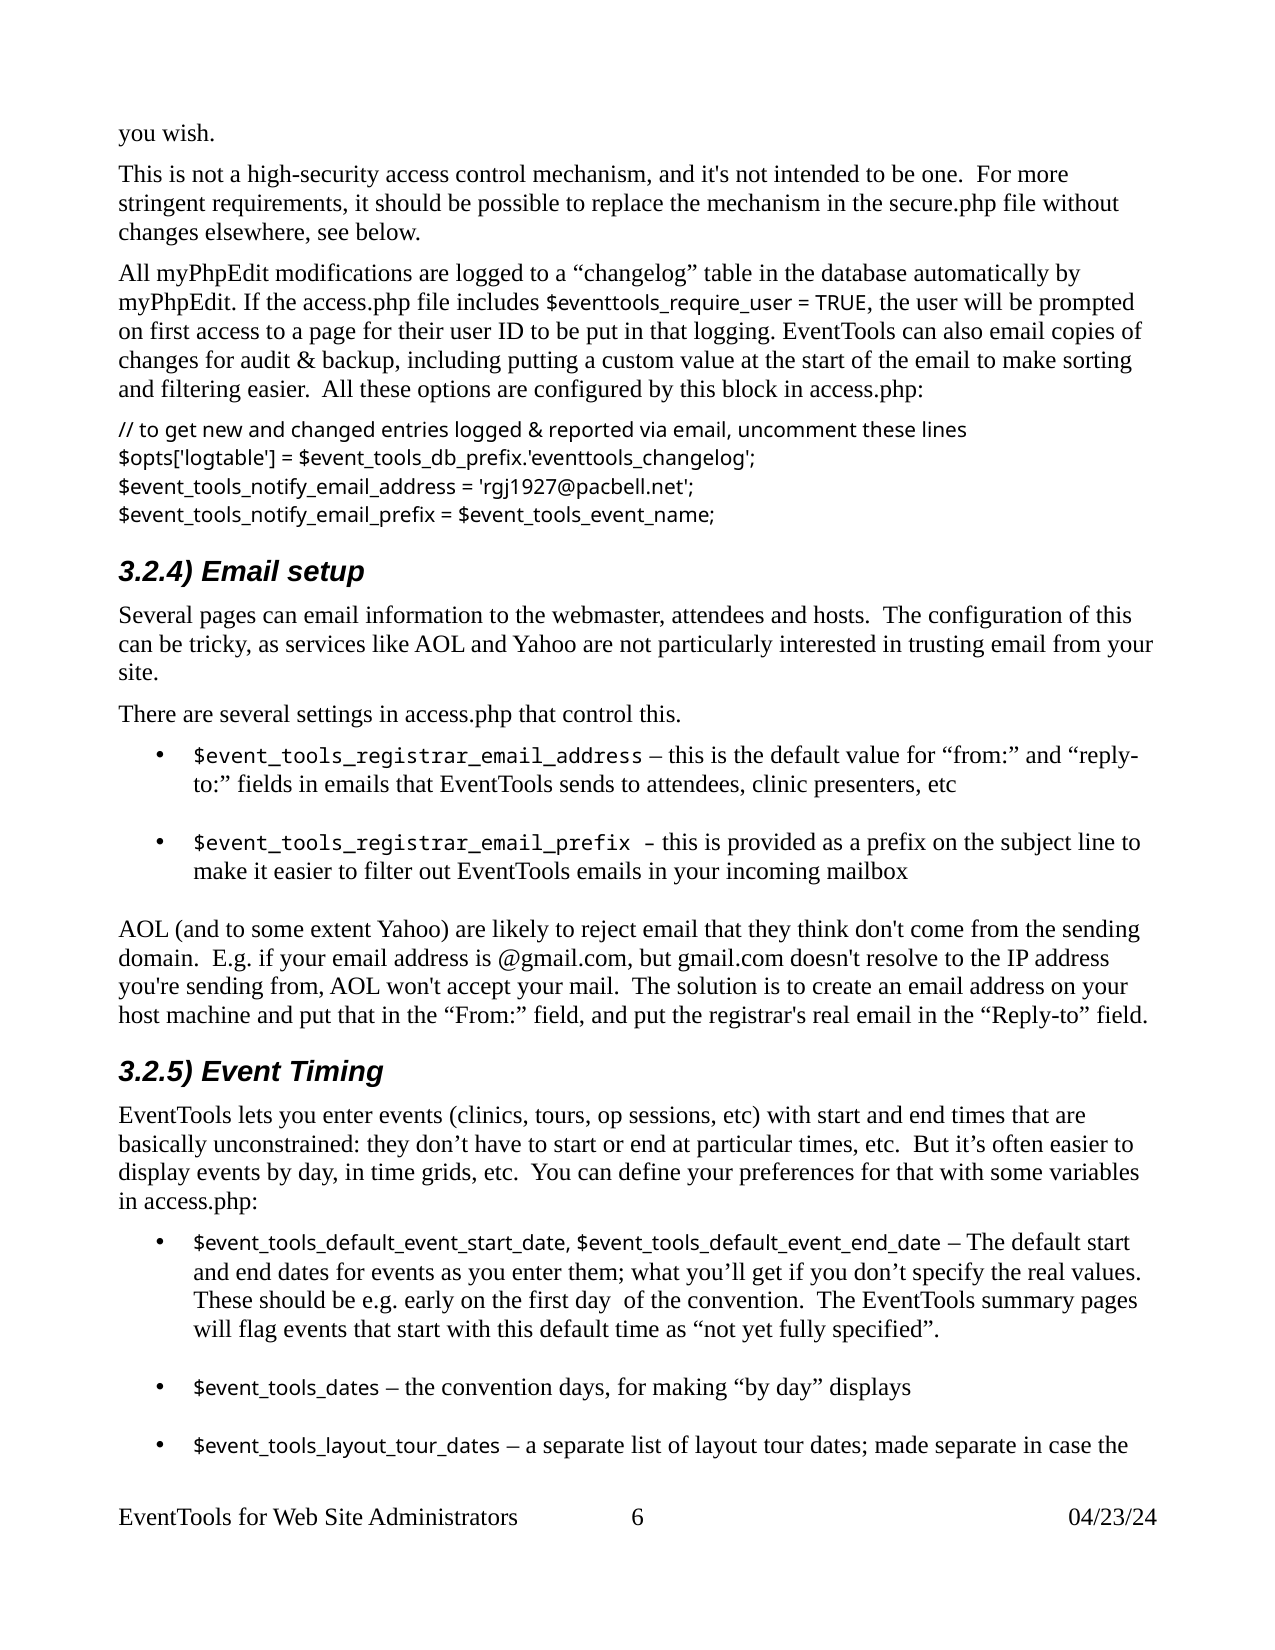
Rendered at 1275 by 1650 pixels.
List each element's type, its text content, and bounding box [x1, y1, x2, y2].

text // to get new and changed entries logged & reported via email, uncomment these lines [118, 415, 1157, 443]
text AOL (and to some extent Yahoo) are likely to reject email that they think don't come from the sending domain. E.g. if your email address is @gmail.com, but gmail.com doesn't resolve to the IP address you're sending from, AOL won't accept your mail. The solution is to create an email address on your host machine and put that in the “From:” field, and put the registrar's real email in the “Reply-to” field. [118, 914, 1157, 1029]
text This is not a high-security access control mechanism, and it's not intended to be one. For more stringent requirements, it should be possible to replace the mechanism in the secure.php file without changes elsewhere, see below. [118, 159, 1157, 246]
text All myPhpEdit modifications are logged to a “changelog” table in the database automatically by myPhpEdit. If the access.php file includes $eventtools_require_user = TRUE, the user will be prompted on first access to a page for their user ID to be put in that logging. EventTools can also email copies of changes for audit & backup, including putting a custom value at the start of the email to make sorting and filtering easier. All these options are configured by this block in access.php: [118, 258, 1157, 403]
list $event_tools_registrar_email_prefix – this is provided as a prefix on the subject line to make it easier to filter out EventTools emails in your incoming mailbox [156, 827, 1157, 885]
text Several pages can email information to the webmaster, attendees and hosts. The configuration of this can be tricky, as services like AOL and Yahoo are not particularly interested in trusting email from your site. [118, 600, 1157, 686]
text you wish. [118, 118, 1157, 147]
text $event_tools_notify_email_prefix = $event_tools_event_name; [118, 500, 1157, 529]
list $event_tools_default_event_start_date, $event_tools_default_event_end_date – The default start and end dates for events as you enter them; what you’ll get if you don’t specify the real values. These should be e.g. early on the first day of the convention. The EventTools summary pages will flag events that start with this default time as “not yet fully specified”. [156, 1227, 1157, 1343]
text There are several settings in access.php that control this. [118, 699, 1157, 727]
list $event_tools_dates – the convention days, for making “by day” displays [156, 1372, 1157, 1401]
list $event_tools_layout_tour_dates – a separate list of layout tour dates; made separate in case the [156, 1430, 1157, 1459]
list $event_tools_registrar_email_address – this is the default value for “from:” and “reply-to:” fields in emails that EventTools sends to attendees, clinic presenters, etc [156, 740, 1157, 798]
text EventTools lets you enter events (clinics, tours, op sessions, etc) with start and end times that are basically unconstrained: they don’t have to start or end at particular times, etc. But it’s often easier to display events by day, in time grids, etc. You can define your preferences for that with some variables in access.php: [118, 1100, 1157, 1215]
subtitle Event Timing [118, 1054, 1157, 1087]
text $event_tools_notify_email_address = 'rgj1927@pacbell.net'; [118, 472, 1157, 500]
subtitle Email setup [118, 554, 1157, 587]
text $opts['logtable'] = $event_tools_db_prefix.'eventtools_changelog'; [118, 443, 1157, 472]
